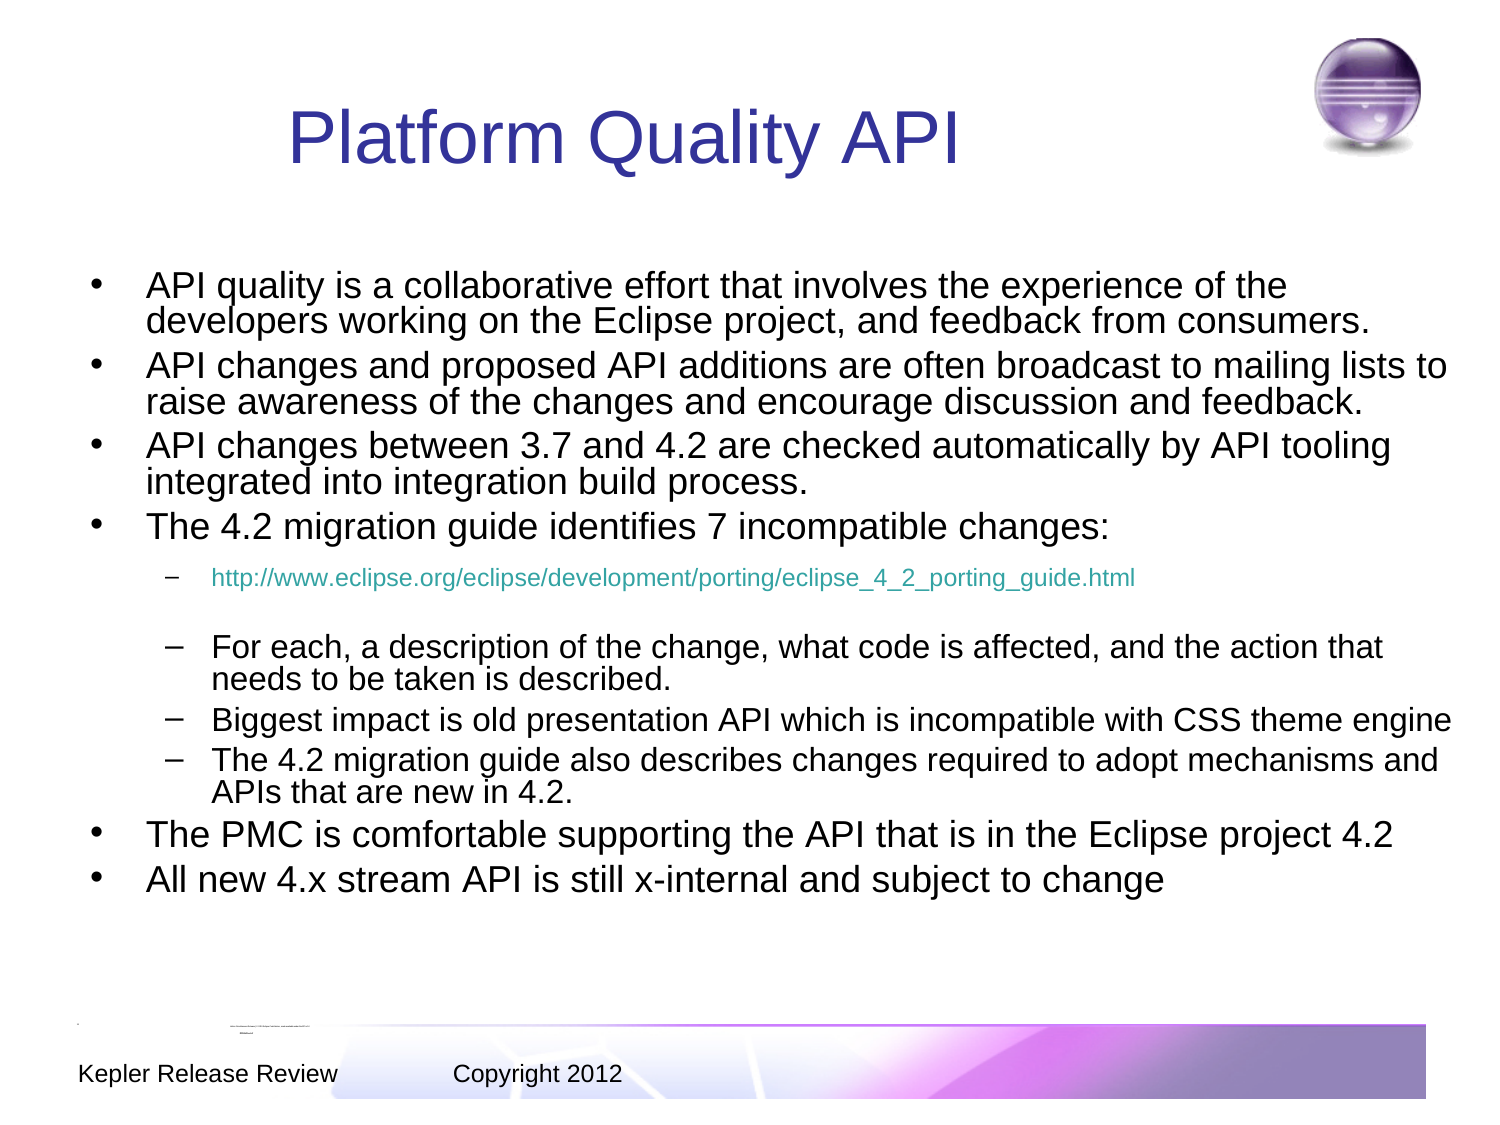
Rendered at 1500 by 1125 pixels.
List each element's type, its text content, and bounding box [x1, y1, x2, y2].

title Platform Quality API [74, 45, 1176, 233]
picture [225, 1024, 1426, 1099]
picture [1307, 37, 1426, 157]
list API quality is a collaborative effort that involves the experience of the developers working on the Eclipse project, and feedback from consumers. API changes and proposed API additions are often broadcast to mailing lists to raise awareness of the changes and encourage discussion and feedback. API changes between 3.7 and 4.2 are checked automatically by API tooling integrated into integration build process. The 4.2 migration guide identifies 7 incompatible changes: http://www.eclipse.org/eclipse/development/porting/eclipse_4_2_porting_guide.html For each, a description of the change, what code is affected, and the action that needs to be taken is described. Biggest impact is old presentation API which is incompatible with CSS theme engine The 4.2 migration guide also describes changes required to adopt mechanisms and APIs that are new in 4.2. The PMC is comfortable supporting the API that is in the Eclipse project 4.2 All new 4.x stream API is still x-internal and subject to change [74, 262, 1475, 1006]
